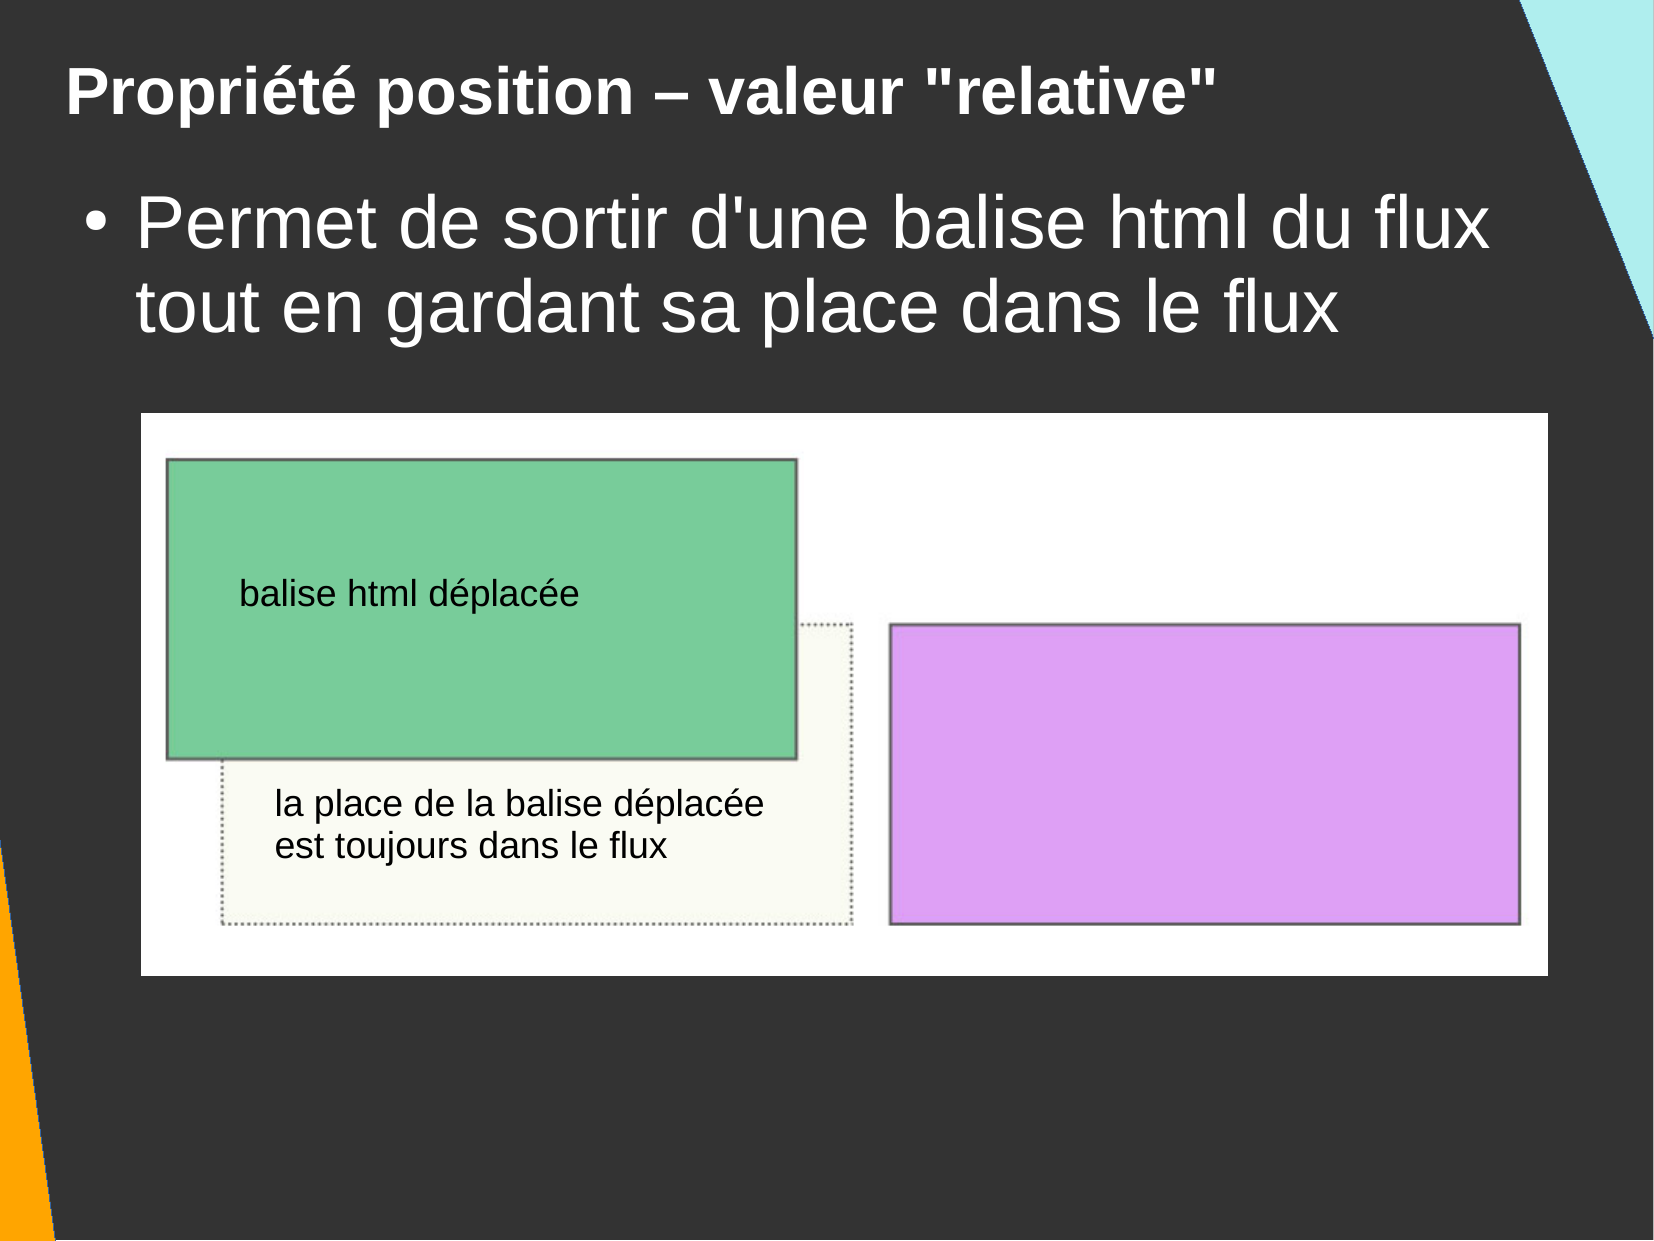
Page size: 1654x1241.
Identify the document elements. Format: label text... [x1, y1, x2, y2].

text_box la place de la balise déplacée est toujours dans le flux [259, 775, 804, 874]
picture [141, 413, 1548, 976]
text_box [1519, 0, 1654, 339]
list Permet de sortir d'une balise html du flux tout en gardant sa place dans le flux [64, 180, 1604, 402]
title Propriété position – valeur "relative" [64, 54, 1553, 135]
text_box [0, 839, 56, 1241]
text_box balise html déplacée [224, 564, 603, 622]
